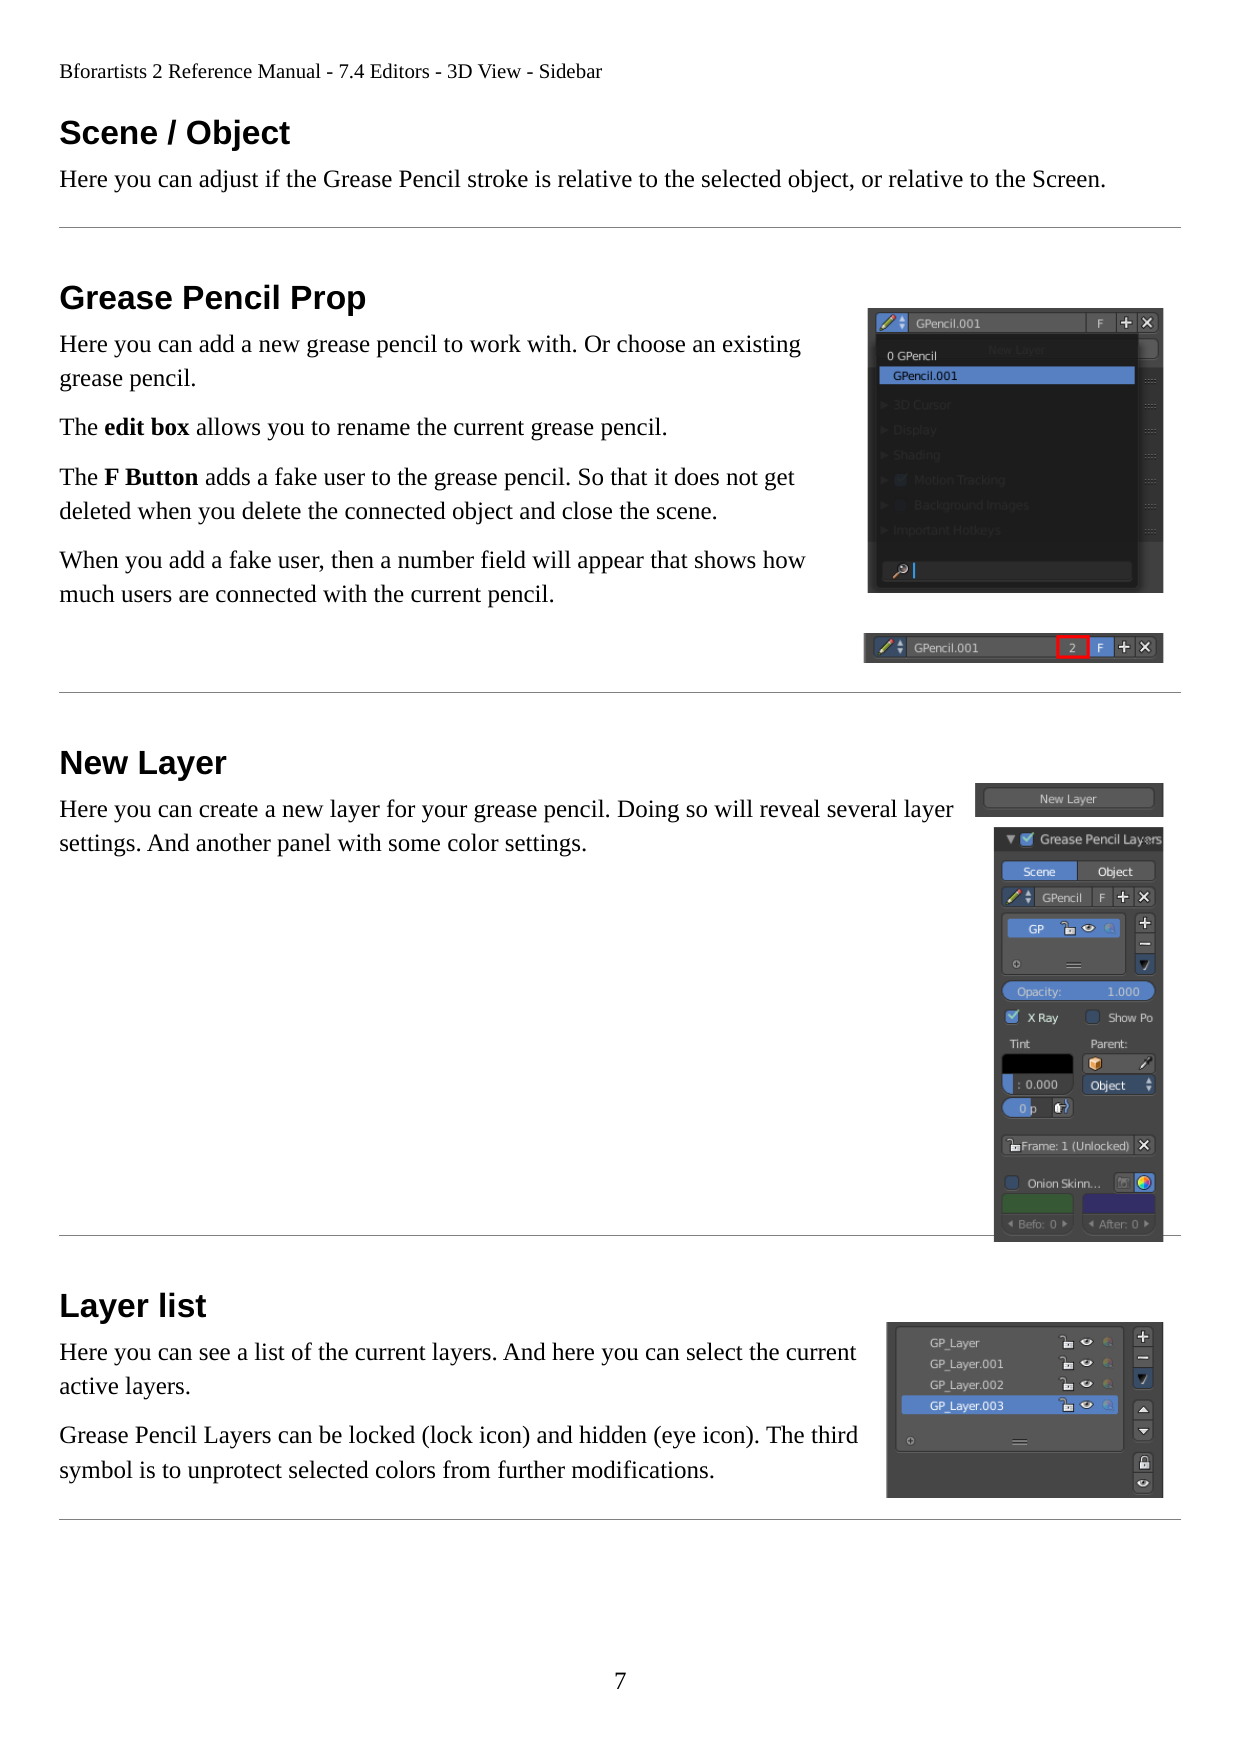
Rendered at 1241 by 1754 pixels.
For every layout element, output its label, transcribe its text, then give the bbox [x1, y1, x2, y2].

picture [867, 308, 1164, 593]
picture [863, 633, 1164, 663]
subtitle Layer list [59, 1286, 1181, 1324]
text Here you can add a new grease pencil to work with. Or choose an existing grease pencil. [59, 329, 867, 392]
text The edit box allows you to rename the current grease pencil. [59, 412, 867, 441]
picture [993, 827, 1164, 1242]
text Here you can see a list of the current layers. And here you can select the current active layers. [59, 1337, 886, 1400]
picture [886, 1322, 1164, 1498]
picture [975, 783, 1164, 817]
text Grease Pencil Layers can be locked (lock icon) and hidden (eye icon). The third symbol is to unprotect selected colors from further modifications. [59, 1421, 886, 1484]
text Here you can adjust if the Grease Pencil stroke is relative to the selected object, or relative to the Screen. [59, 164, 1181, 192]
text The F Button adds a fake user to the grease pencil. So that it does not get deleted when you delete the connected object and close the scene. [59, 462, 867, 525]
subtitle Scene / Object [59, 113, 1181, 151]
text When you add a fake user, then a number field will appear that shows how much users are connected with the current pencil. [59, 545, 1181, 608]
text Here you can create a new layer for your grease pencil. Doing so will reveal several layer settings. And another panel with some color settings. [59, 794, 1181, 857]
subtitle New Layer [59, 743, 1181, 781]
subtitle Grease Pencil Prop [59, 278, 1181, 316]
